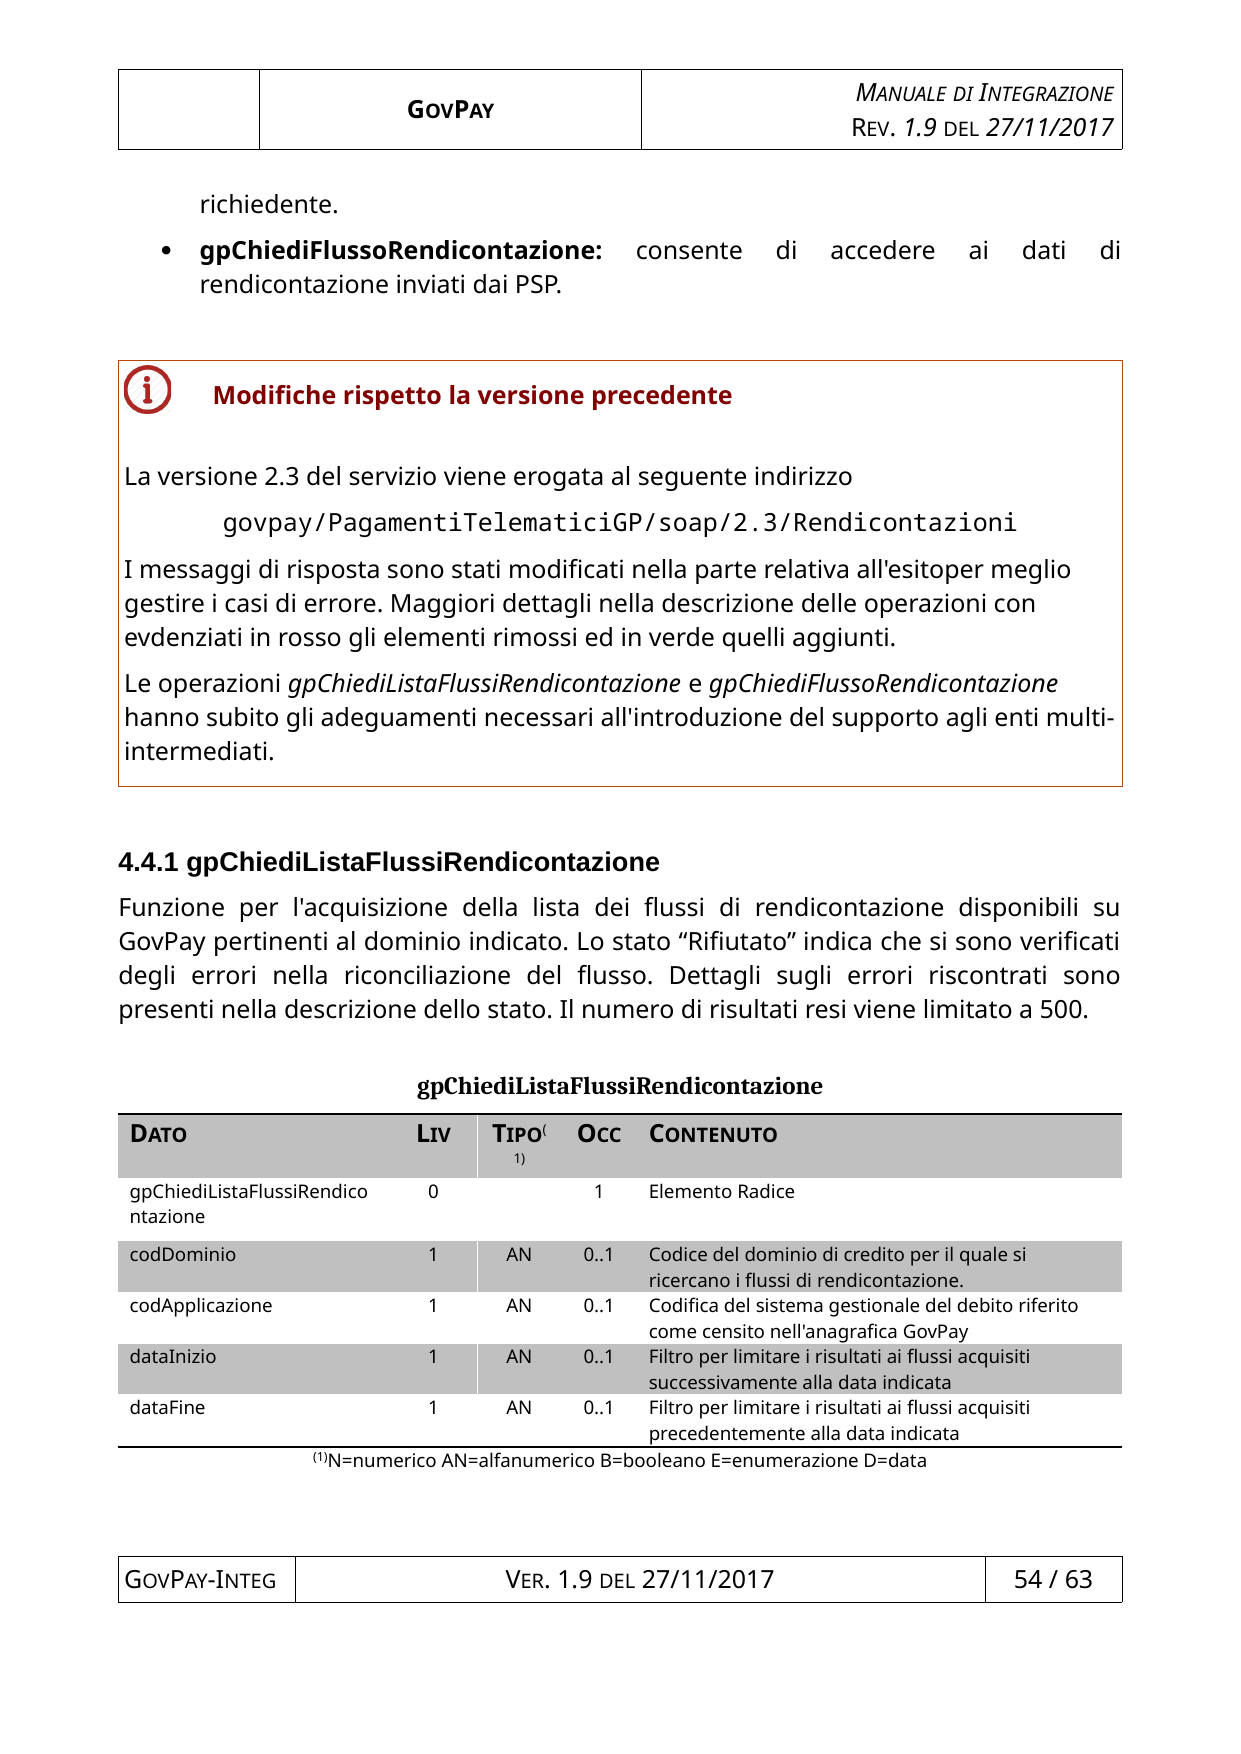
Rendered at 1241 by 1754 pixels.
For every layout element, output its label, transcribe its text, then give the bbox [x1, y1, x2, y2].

table_cell AN [478, 1241, 561, 1292]
table_cell 1 [389, 1344, 477, 1394]
table_cell Liv [389, 1115, 477, 1178]
table_cell 0..1 [561, 1241, 637, 1292]
list gpChiediFlussoRendicontazione: consente di accedere ai dati di rendicontazione inviati dai PSP. [162, 233, 1122, 301]
text (1)N=numerico AN=alfanumerico B=booleano E=enumerazione D=data [118, 1448, 1122, 1473]
table_cell gpChiediListaFlussiRendicontazione [118, 1178, 389, 1241]
table_cell 1 [389, 1241, 477, 1292]
table_cell [478, 1178, 561, 1241]
table_cell 1 [389, 1293, 477, 1343]
table_cell Filtro per limitare i risultati ai flussi acquisiti precedentemente alla data indicata [637, 1395, 1122, 1446]
table_cell dataFine [118, 1395, 389, 1446]
table_cell AN [478, 1395, 561, 1446]
table_cell Tipo(1) [478, 1115, 561, 1178]
table_cell Filtro per limitare i risultati ai flussi acquisiti successivamente alla data indicata [637, 1344, 1122, 1394]
table_cell 0..1 [561, 1395, 637, 1446]
table_header Modifiche rispetto la versione precedente La versione 2.3 del servizio viene erogata al seguente indirizzo govpay/PagamentiTelematiciGP/soap/2.3/Rendicontazioni I messaggi di risposta sono stati modificati nella parte relativa all'esitoper meglio gestire i casi di errore. Maggiori dettagli nella descrizione delle operazioni con evdenziati in rosso gli elementi rimossi ed in verde quelli aggiunti. Le operazioni gpChiediListaFlussiRendicontazione e gpChiediFlussoRendicontazione hanno subito gli adeguamenti necessari all'introduzione del supporto agli enti multi-intermediati. [119, 361, 1122, 786]
table_cell Elemento Radice [637, 1178, 1122, 1241]
text Funzione per l'acquisizione della lista dei flussi di rendicontazione disponibili su GovPay pertinenti al dominio indicato. Lo stato “Rifiutato” indica che si sono verificati degli errori nella riconciliazione del flusso. Dettagli sugli errori riscontrati sono presenti nella descrizione dello stato. Il numero di risultati resi viene limitato a 500. [118, 889, 1122, 1026]
subtitle gpChiediListaFlussiRendicontazione [118, 846, 1122, 877]
table_header gpChiediListaFlussiRendicontazione [118, 1072, 1122, 1113]
table_cell 0..1 [561, 1344, 637, 1394]
table_cell Codice del dominio di credito per il quale si ricercano i flussi di rendicontazione. [637, 1241, 1122, 1292]
table_cell codApplicazione [118, 1293, 389, 1343]
table_cell 0 [389, 1178, 477, 1241]
table_cell 1 [389, 1395, 477, 1446]
table_cell Occ [561, 1115, 637, 1178]
picture [123, 365, 172, 414]
table_cell codDominio [118, 1241, 389, 1292]
table_cell Contenuto [637, 1115, 1122, 1178]
table_cell Codifica del sistema gestionale del debito riferito come censito nell'anagrafica GovPay [637, 1293, 1122, 1343]
list richiedente. [162, 186, 1122, 220]
table_cell AN [478, 1293, 561, 1343]
table_cell dataInizio [118, 1344, 389, 1394]
table_cell AN [478, 1344, 561, 1394]
table_cell 0..1 [561, 1293, 637, 1343]
table_cell 1 [561, 1178, 637, 1241]
table_cell Dato [118, 1115, 389, 1178]
